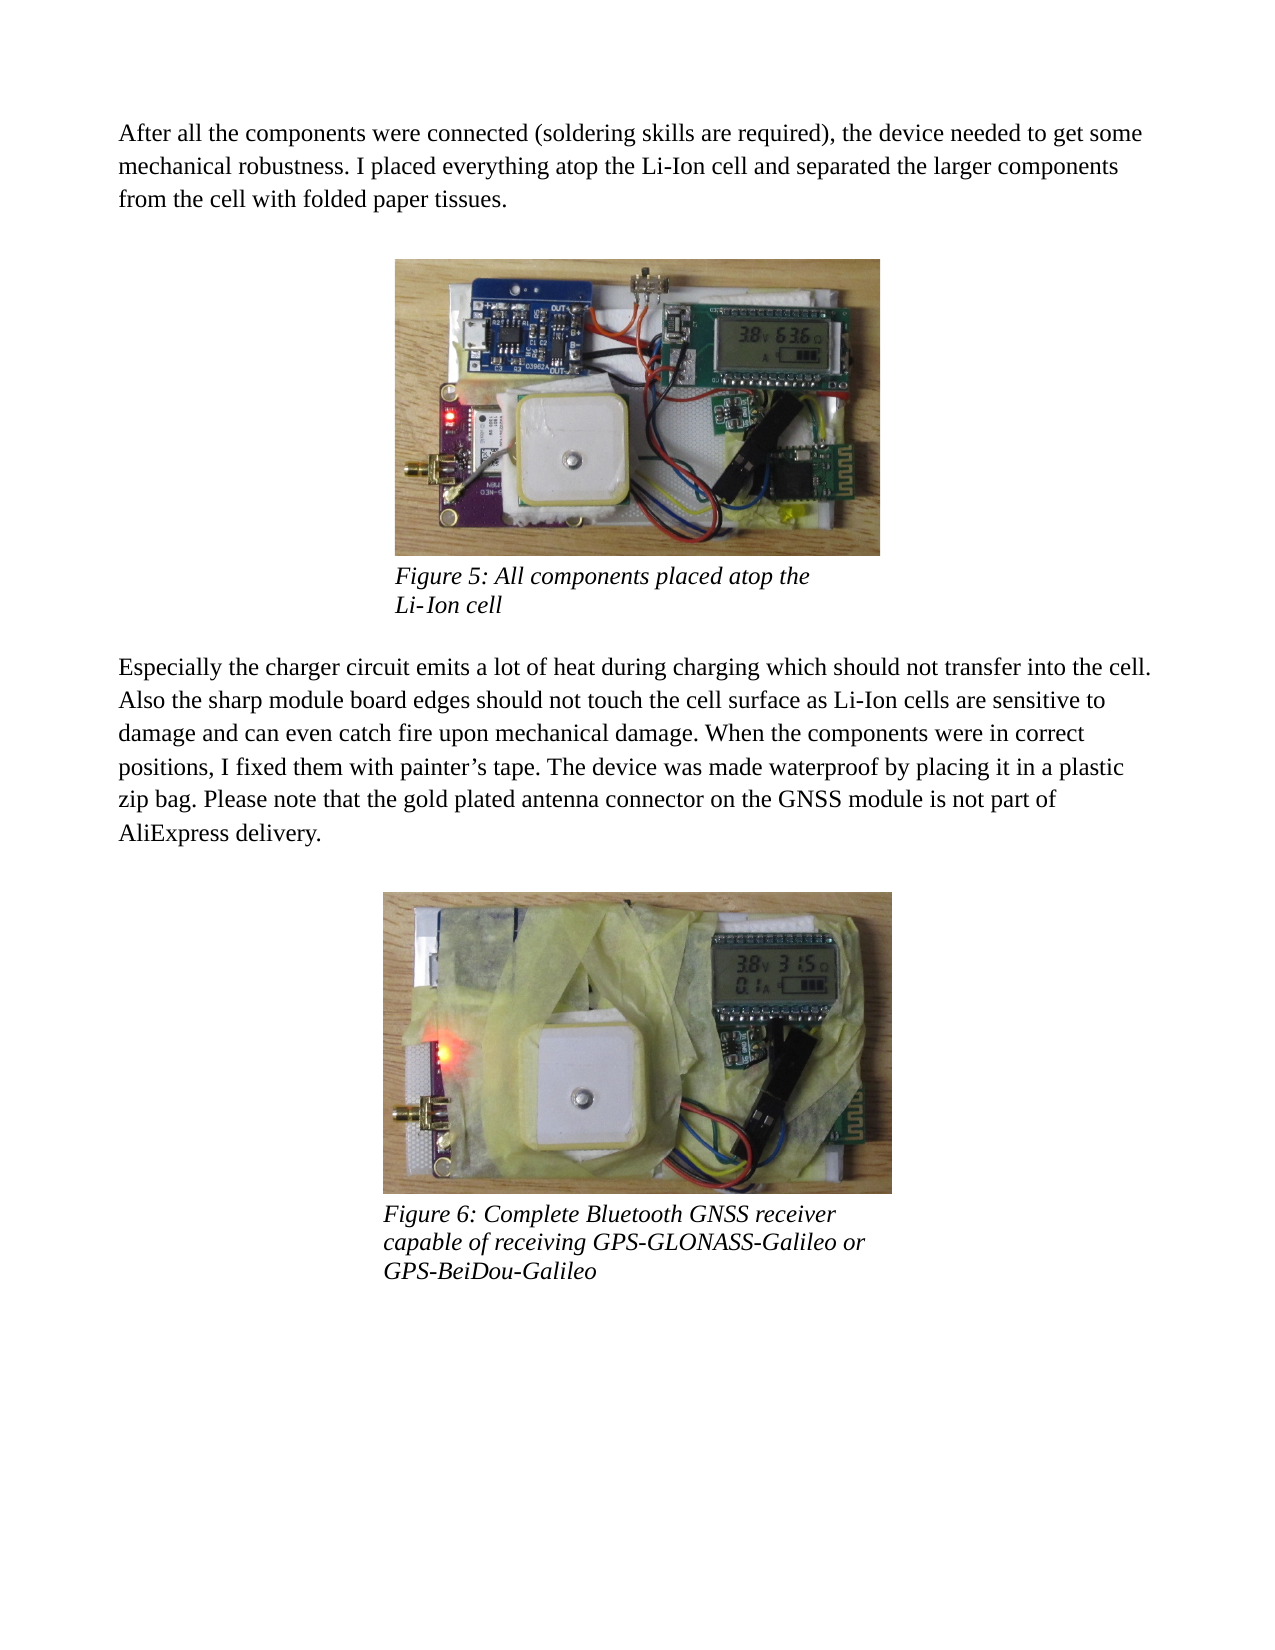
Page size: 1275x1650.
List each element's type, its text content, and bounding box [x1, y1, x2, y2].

text Especially the charger circuit emits a lot of heat during charging which should not transfer into the cell. Also the sharp module board edges should not touch the cell surface as Li-Ion cells are sensitive to damage and can even catch fire upon mechanical damage. When the components were in correct positions, I fixed them with painter’s tape. The device was made waterproof by placing it in a plastic zip bag. Please note that the gold plated antenna connector on the GNSS module is not part of AliExpress delivery. [118, 652, 1157, 846]
text Figure 6: Complete Bluetooth GNSS receiver capable of receiving GPS-GLONASS-Galileo or GPS-BeiDou-Galileo [383, 1194, 892, 1285]
text After all the components were connected (soldering skills are required), the device needed to get some mechanical robustness. I placed everything atop the Li-Ion cell and separated the larger components from the cell with folded paper tissues. [118, 118, 1157, 213]
picture [394, 259, 881, 556]
text Figure 5: All components placed atop the Li‑Ion cell [395, 556, 880, 619]
picture [383, 892, 892, 1194]
